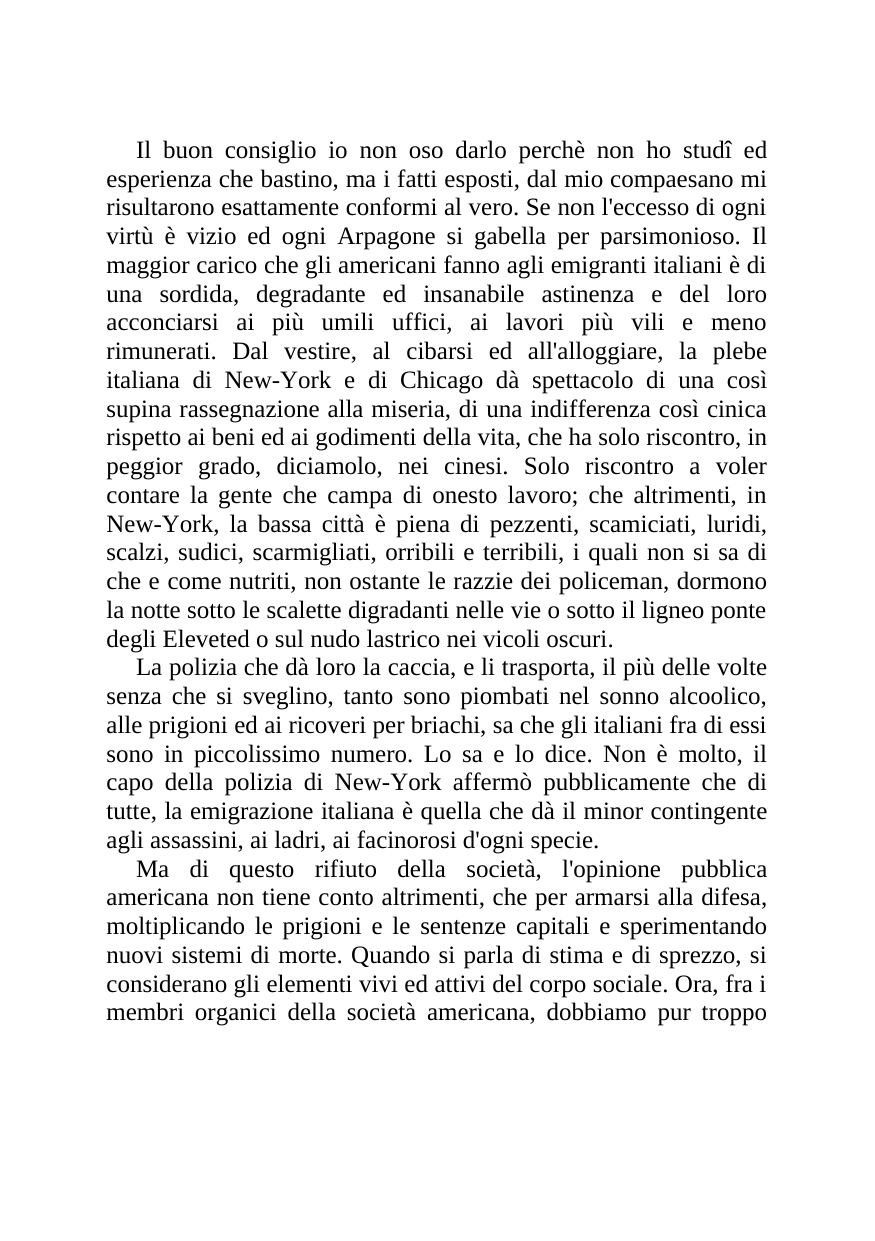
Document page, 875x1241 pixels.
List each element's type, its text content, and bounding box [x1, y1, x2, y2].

text Il buon consiglio io non oso darlo perchè non ho studî ed esperienza che bastino, ma i fatti esposti, dal mio compaesano mi risultarono esattamente conformi al vero. Se non l'eccesso di ogni virtù è vizio ed ogni Arpagone si gabella per parsimonioso. Il maggior carico che gli americani fanno agli emigranti italiani è di una sordida, degradante ed insanabile astinenza e del loro acconciarsi ai più umili uffici, ai lavori più vili e meno rimunerati. Dal vestire, al cibarsi ed all'alloggiare, la plebe italiana di New-York e di Chicago dà spettacolo di una così supina rassegnazione alla miseria, di una indifferenza così cinica rispetto ai beni ed ai godimenti della vita, che ha solo riscontro, in peggior grado, diciamolo, nei cinesi. Solo riscontro a voler contare la gente che campa di onesto lavoro; che altrimenti, in New-York, la bassa città è piena di pezzenti, scamiciati, luridi, scalzi, sudici, scarmigliati, orribili e terribili, i quali non si sa di che e come nutriti, non ostante le razzie dei policeman, dormono la notte sotto le scalette digradanti nelle vie o sotto il ligneo ponte degli Eleveted o sul nudo lastrico nei vicoli oscuri. [106, 135, 768, 652]
text Ma di questo rifiuto della società, l'opinione pubblica americana non tiene conto altrimenti, che per armarsi alla difesa, moltiplicando le prigioni e le sentenze capitali e sperimentando nuovi sistemi di morte. Quando si parla di stima e di sprezzo, si considerano gli elementi vivi ed attivi del corpo sociale. Ora, fra i membri organici della società americana, dobbiamo pur troppo [106, 854, 768, 1026]
text La polizia che dà loro la caccia, e li trasporta, il più delle volte senza che si sveglino, tanto sono piombati nel sonno alcoolico, alle prigioni ed ai ricoveri per briachi, sa che gli italiani fra di essi sono in piccolissimo numero. Lo sa e lo dice. Non è molto, il capo della polizia di New-York affermò pubblicamente che di tutte, la emigrazione italiana è quella che dà il minor contingente agli assassini, ai ladri, ai facinorosi d'ogni specie. [106, 652, 768, 854]
